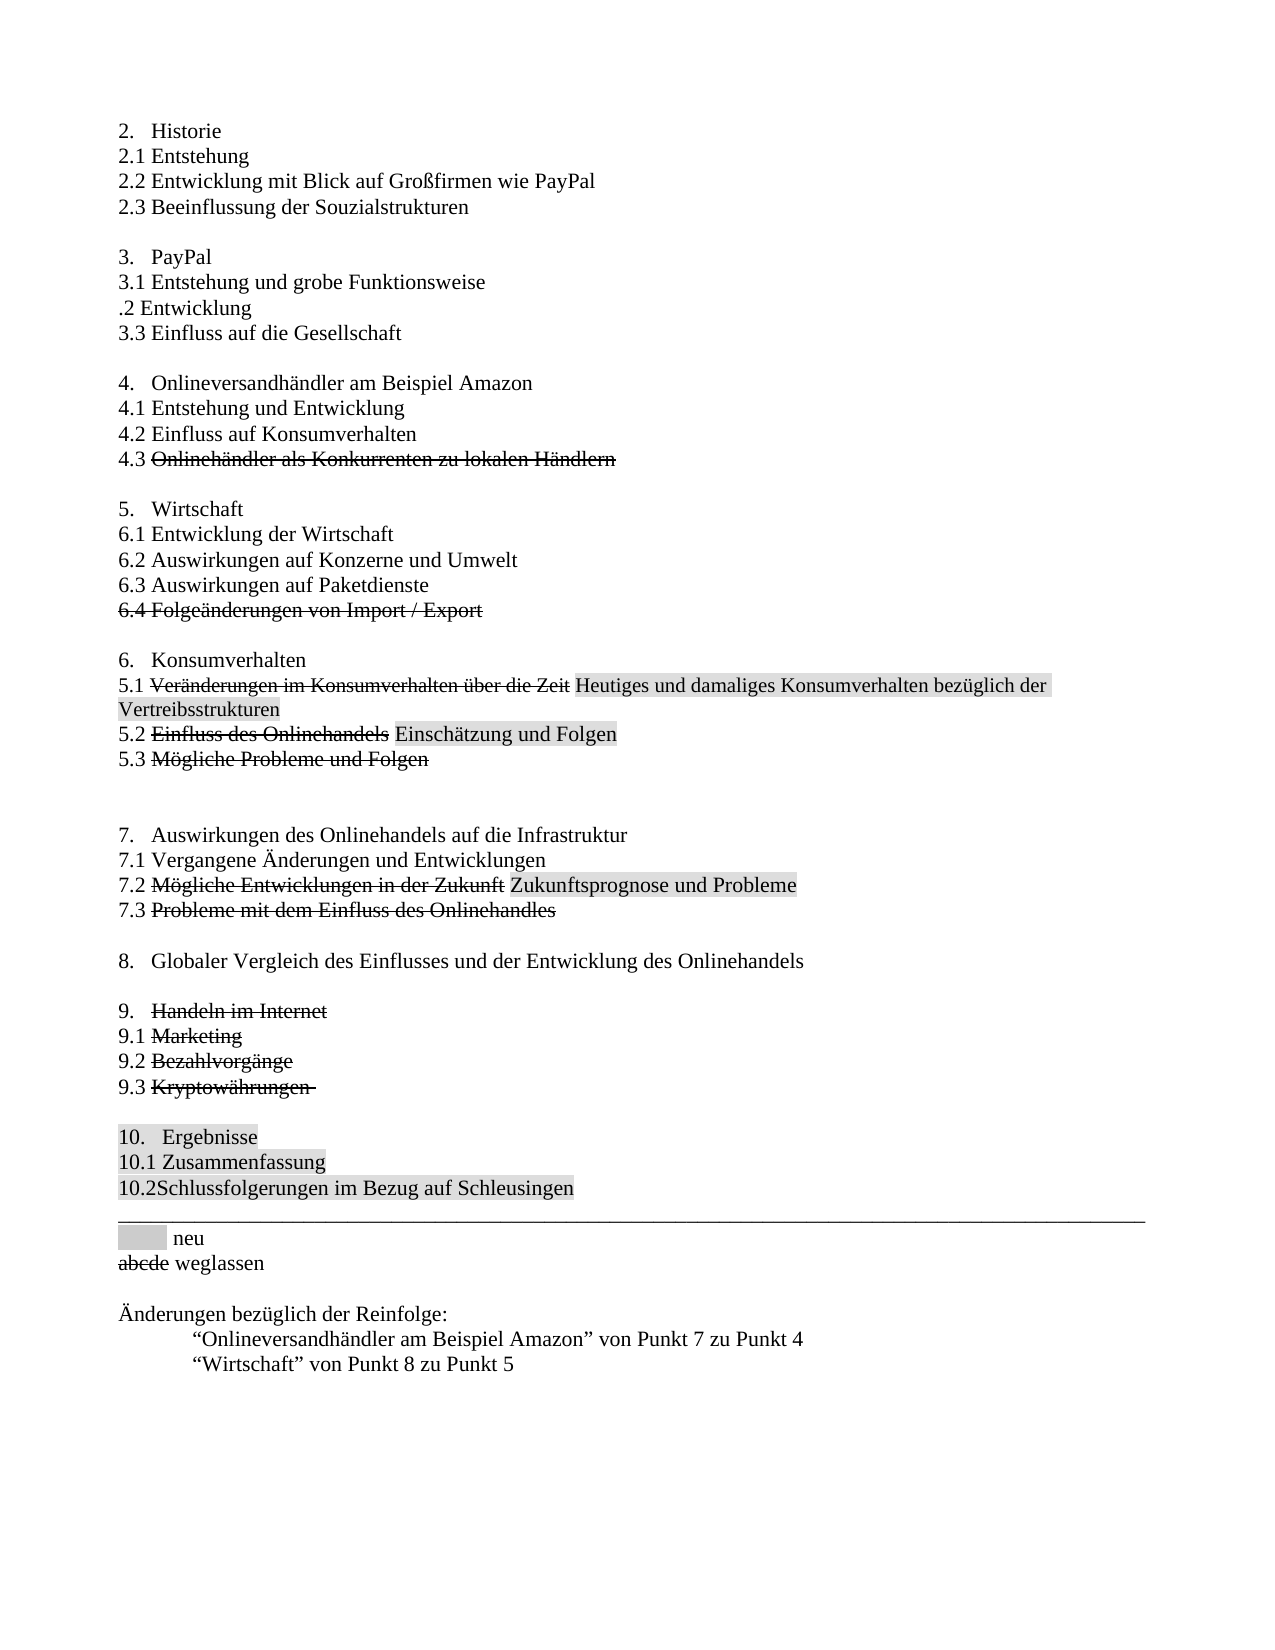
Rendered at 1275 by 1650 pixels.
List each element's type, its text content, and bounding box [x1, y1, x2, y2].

text 4.3 Onlinehändler als Konkurrenten zu lokalen Händlern [118, 446, 1157, 471]
text 6.3 Auswirkungen auf Paketdienste [118, 572, 1157, 597]
text 9.2 Bezahlvorgänge [118, 1048, 1157, 1074]
text neu [118, 1225, 1157, 1250]
text 9.3 Kryptowährungen [118, 1074, 1157, 1099]
text 8. Globaler Vergleich des Einflusses und der Entwicklung des Onlinehandels [118, 948, 1157, 973]
text abcde weglassen [118, 1250, 1157, 1275]
text ______________________________________________________________________________________________ [118, 1200, 1157, 1225]
text “Wirtschaft” von Punkt 8 zu Punkt 5 [118, 1351, 1157, 1376]
text 2. Historie [118, 118, 1157, 143]
text 3.1 Entstehung und grobe Funktionsweise [118, 269, 1157, 294]
text 2.3 Beeinflussung der Souzialstrukturen [118, 194, 1157, 219]
text 4.2 Einfluss auf Konsumverhalten [118, 421, 1157, 446]
text 3. PayPal [118, 244, 1157, 269]
text “Onlineversandhändler am Beispiel Amazon” von Punkt 7 zu Punkt 4 [118, 1326, 1157, 1351]
text 7.2 Mögliche Entwicklungen in der Zukunft Zukunftsprognose und Probleme [118, 872, 1157, 897]
text 5.1 Veränderungen im Konsumverhalten über die Zeit Heutiges und damaliges Konsumverhalten bezüglich der Vertreibsstrukturen [118, 673, 1157, 721]
text 5.3 Mögliche Probleme und Folgen [118, 746, 1157, 771]
text 3.3 Einfluss auf die Gesellschaft [118, 320, 1157, 345]
text Änderungen bezüglich der Reinfolge: [118, 1301, 1157, 1326]
text 6.4 Folgeänderungen von Import / Export [118, 597, 1157, 622]
text 10. Ergebnisse [118, 1124, 1157, 1149]
text 4.1 Entstehung und Entwicklung [118, 395, 1157, 421]
text 10.1 Zusammenfassung [118, 1149, 1157, 1174]
text 6.1 Entwicklung der Wirtschaft [118, 521, 1157, 547]
text .2 Entwicklung [118, 294, 1157, 320]
text 6. Konsumverhalten [118, 647, 1157, 673]
text 7.3 Probleme mit dem Einfluss des Onlinehandles [118, 897, 1157, 922]
text 7.1 Vergangene Änderungen und Entwicklungen [118, 847, 1157, 872]
text 4. Onlineversandhändler am Beispiel Amazon [118, 370, 1157, 395]
text 9.1 Marketing [118, 1023, 1157, 1048]
text 7. Auswirkungen des Onlinehandels auf die Infrastruktur [118, 822, 1157, 847]
text 5.2 Einfluss des Onlinehandels Einschätzung und Folgen [118, 721, 1157, 746]
text 9. Handeln im Internet [118, 998, 1157, 1023]
text 2.1 Entstehung [118, 143, 1157, 168]
text 10.2Schlussfolgerungen im Bezug auf Schleusingen [118, 1174, 1157, 1200]
text 5. Wirtschaft [118, 496, 1157, 521]
text 6.2 Auswirkungen auf Konzerne und Umwelt [118, 547, 1157, 572]
text 2.2 Entwicklung mit Blick auf Großfirmen wie PayPal [118, 168, 1157, 194]
